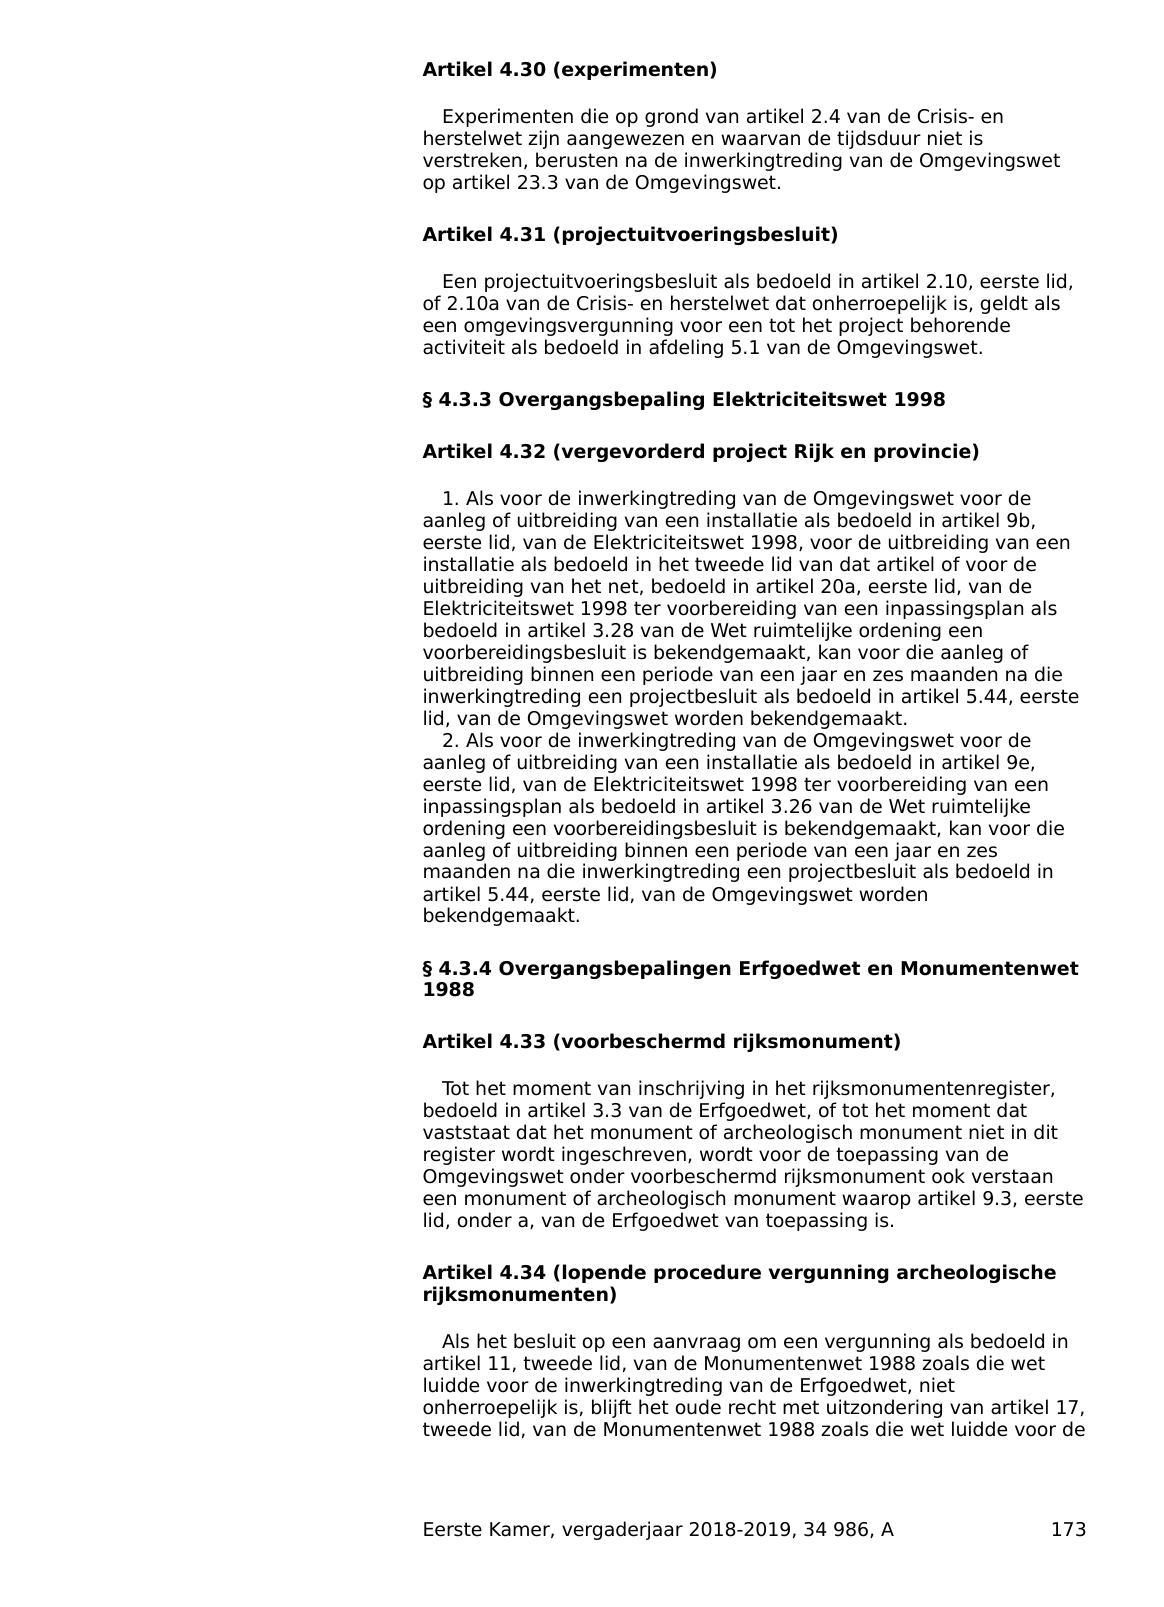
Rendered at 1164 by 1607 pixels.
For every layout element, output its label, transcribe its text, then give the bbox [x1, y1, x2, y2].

subtitle Artikel 4.33 (voorbeschermd rijksmonument) [422, 1031, 1087, 1053]
text 1. Als voor de inwerkingtreding van de Omgevingswet voor de aanleg of uitbreiding van een installatie als bedoeld in artikel 9b, eerste lid, van de Elektriciteitswet 1998, voor de uitbreiding van een installatie als bedoeld in het tweede lid van dat artikel of voor de uitbreiding van het net, bedoeld in artikel 20a, eerste lid, van de Elektriciteitswet 1998 ter voorbereiding van een inpassingsplan als bedoeld in artikel 3.28 van de Wet ruimtelijke ordening een voorbereidingsbesluit is bekendgemaakt, kan voor die aanleg of uitbreiding binnen een periode van een jaar en zes maanden na die inwerkingtreding een projectbesluit als bedoeld in artikel 5.44, eerste lid, van de Omgevingswet worden bekendgemaakt. [422, 488, 1087, 729]
text Experimenten die op grond van artikel 2.4 van de Crisis- en herstelwet zijn aangewezen en waarvan de tijdsduur niet is verstreken, berusten na de inwerkingtreding van de Omgevingswet op artikel 23.3 van de Omgevingswet. [422, 106, 1087, 194]
subtitle § 4.3.3 Overgangsbepaling Elektriciteitswet 1998 [422, 389, 1087, 411]
subtitle § 4.3.4 Overgangsbepalingen Erfgoedwet en Monumentenwet 1988 [422, 957, 1087, 1001]
text 2. Als voor de inwerkingtreding van de Omgevingswet voor de aanleg of uitbreiding van een installatie als bedoeld in artikel 9e, eerste lid, van de Elektriciteitswet 1998 ter voorbereiding van een inpassingsplan als bedoeld in artikel 3.26 van de Wet ruimtelijke ordening een voorbereidingsbesluit is bekendgemaakt, kan voor die aanleg of uitbreiding binnen een periode van een jaar en zes maanden na die inwerkingtreding een projectbesluit als bedoeld in artikel 5.44, eerste lid, van de Omgevingswet worden bekendgemaakt. [422, 729, 1087, 927]
subtitle Artikel 4.31 (projectuitvoeringsbesluit) [422, 224, 1087, 246]
text Een projectuitvoeringsbesluit als bedoeld in artikel 2.10, eerste lid, of 2.10a van de Crisis- en herstelwet dat onherroepelijk is, geldt als een omgevingsvergunning voor een tot het project behorende activiteit als bedoeld in afdeling 5.1 van de Omgevingswet. [422, 271, 1087, 359]
text Tot het moment van inschrijving in het rijksmonumentenregister, bedoeld in artikel 3.3 van de Erfgoedwet, of tot het moment dat vaststaat dat het monument of archeologisch monument niet in dit register wordt ingeschreven, wordt voor de toepassing van de Omgevingswet onder voorbeschermd rijksmonument ook verstaan een monument of archeologisch monument waarop artikel 9.3, eerste lid, onder a, van de Erfgoedwet van toepassing is. [422, 1078, 1087, 1232]
subtitle Artikel 4.30 (experimenten) [422, 59, 1087, 81]
subtitle Artikel 4.34 (lopende procedure vergunning archeologische rijksmonumenten) [422, 1262, 1087, 1306]
text Als het besluit op een aanvraag om een vergunning als bedoeld in artikel 11, tweede lid, van de Monumentenwet 1988 zoals die wet luidde voor de inwerkingtreding van de Erfgoedwet, niet onherroepelijk is, blijft het oude recht met uitzondering van artikel 17, tweede lid, van de Monumentenwet 1988 zoals die wet luidde voor de [422, 1331, 1087, 1441]
subtitle Artikel 4.32 (vergevorderd project Rijk en provincie) [422, 441, 1087, 463]
